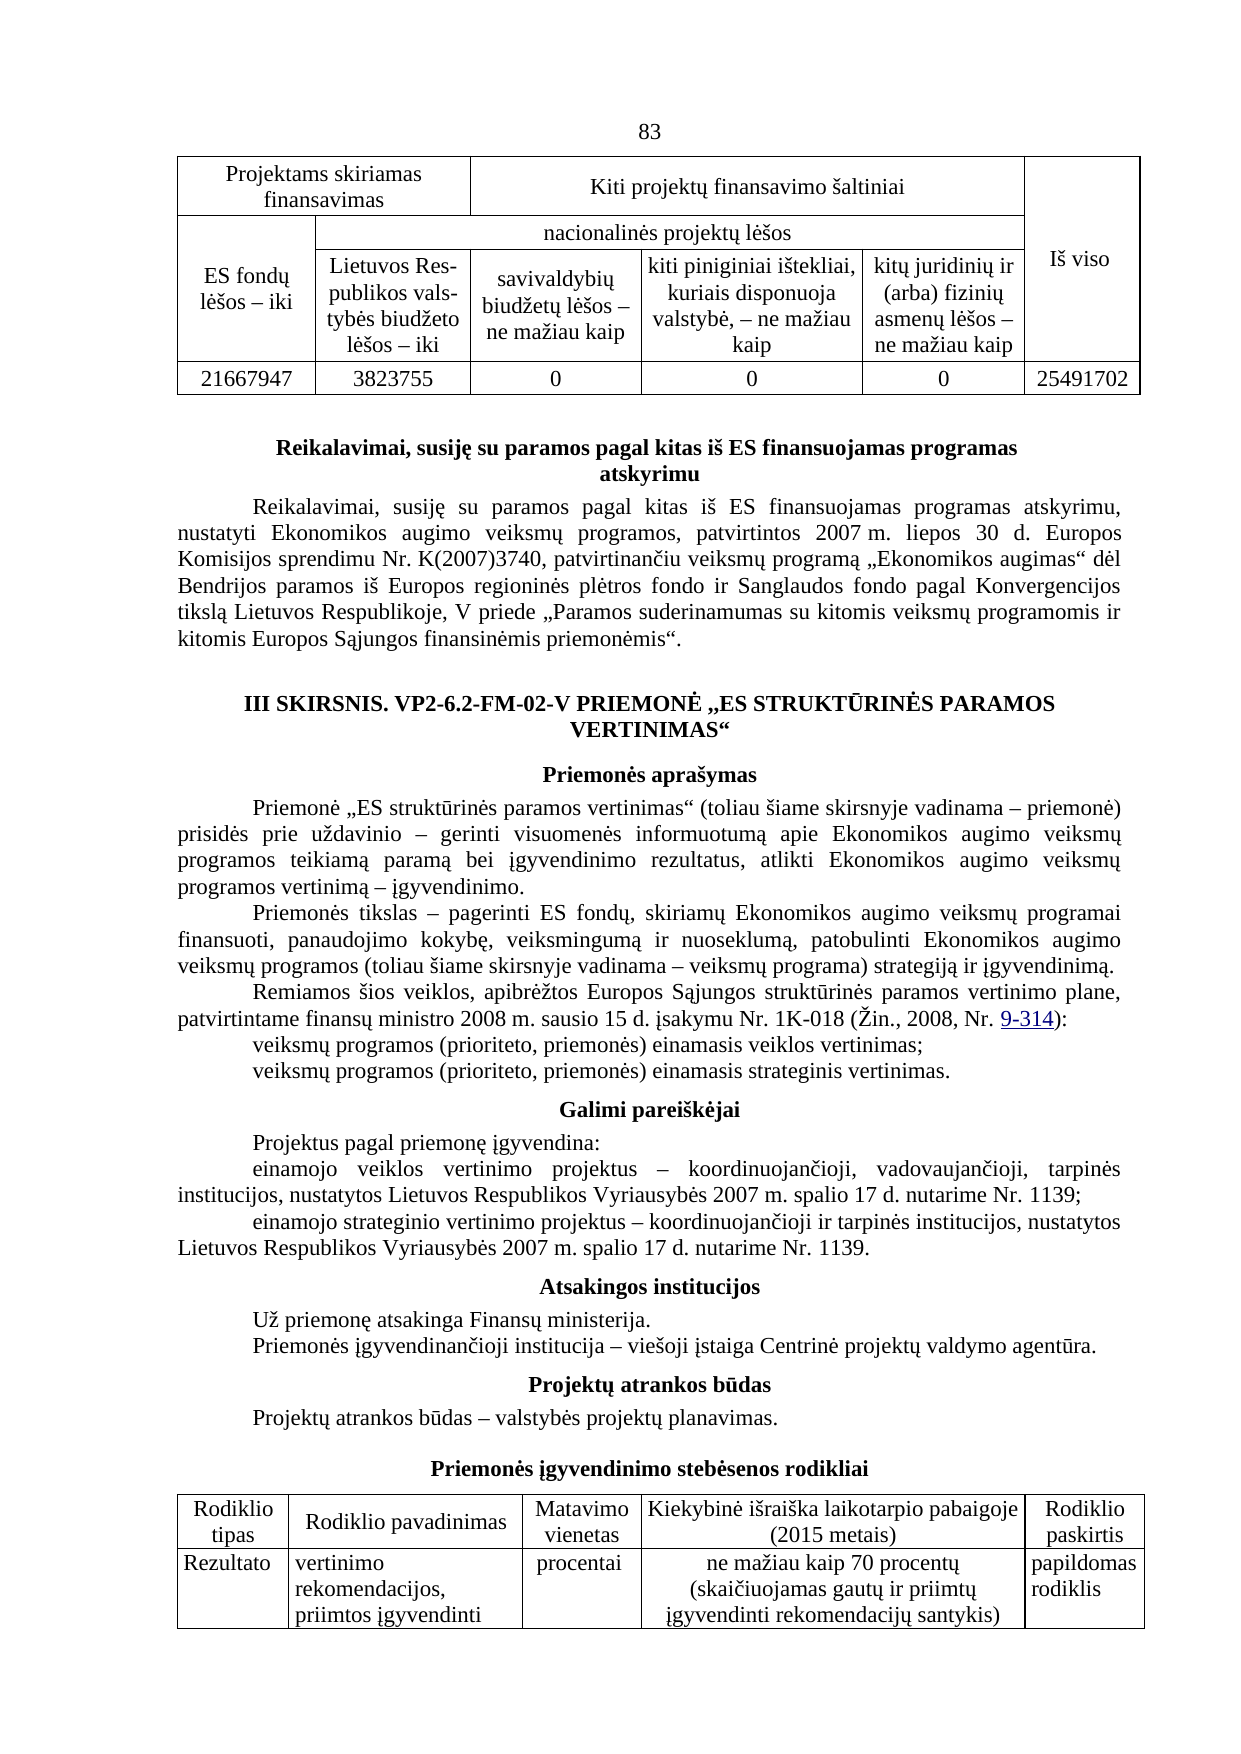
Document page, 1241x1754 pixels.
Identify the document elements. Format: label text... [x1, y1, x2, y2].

table_cell Rezultato [178, 1549, 288, 1628]
table_cell papildomas rodiklis [1026, 1549, 1144, 1628]
table_header Iš viso [1025, 157, 1139, 361]
table_cell Lietuvos Res­publikos vals­tybės biudžeto lėšos – iki [316, 250, 470, 361]
text veiksmų programos (prioriteto, priemonės) einamasis strateginis vertinimas. [177, 1057, 1122, 1084]
table_cell vertinimo rekomendacijos, priimtos įgyvendinti [289, 1549, 522, 1628]
text Priemonė „ES struktūrinės paramos vertinimas“ (toliau šiame skirsnyje vadinama – priemonė) prisidės prie uždavinio – gerinti visuomenės informuotumą apie Ekonomikos augimo veiksmų programos teikiamą paramą bei įgyvendinimo rezultatus, atlikti Ekonomikos augimo veiksmų programos vertinimą – įgyvendinimo. [177, 794, 1122, 899]
text Projektų atrankos būdas [177, 1371, 1122, 1397]
text einamojo veiklos vertinimo projektus – koordinuojančioji, vadovaujančioji, tarpinės institucijos, nustatytos Lietuvos Respublikos Vyriausybės 2007 m. spalio 17 d. nutarime Nr. 1139; [177, 1155, 1122, 1208]
table_cell 3823755 [316, 362, 470, 394]
text Reikalavimai, susiję su paramos pagal kitas iš ES finansuojamas programas atskyrimu [177, 407, 1122, 487]
text Priemonės tikslas – pagerinti ES fondų, skiriamų Ekonomikos augimo veiksmų programai finansuoti, panaudojimo kokybę, veiksmingumą ir nuoseklumą, patobulinti Ekonomikos augimo veiksmų programos (toliau šiame skirsnyje vadinama – veiksmų programa) strategiją ir įgyvendinimą. [177, 899, 1122, 978]
text einamojo strateginio vertinimo projektus – koordinuojančioji ir tarpinės institucijos, nustatytos Lietuvos Respublikos Vyriausybės 2007 m. spalio 17 d. nutarime Nr. 1139. [177, 1208, 1122, 1261]
table_cell 0 [642, 362, 862, 394]
table_cell procentai [523, 1549, 641, 1628]
table_cell 0 [471, 362, 641, 394]
text Projektus pagal priemonę įgyvendina: [177, 1129, 1122, 1155]
text veiksmų programos (prioriteto, priemonės) einamasis veiklos vertinimas; [177, 1031, 1122, 1057]
table_cell 25491702 [1025, 362, 1139, 394]
table_cell savivaldybių biudžetų lėšos – ne mažiau kaip [471, 250, 641, 361]
text Priemonės įgyvendinimo stebėsenos rodikliai [177, 1455, 1122, 1481]
text Reikalavimai, susiję su paramos pagal kitas iš ES finansuojamas programas atskyrimu, nustatyti Ekonomikos augimo veiksmų programos, patvirtintos 2007 m. liepos 30 d. Europos Komisijos sprendimu Nr. K(2007)3740, patvirtinančiu veiksmų programą „Ekonomikos augimas“ dėl Bendrijos paramos iš Europos regioninės plėtros fondo ir Sanglaudos fondo pagal Konvergencijos tikslą Lietuvos Respublikoje, V priede „Paramos suderinamumas su kitomis veiksmų programomis ir kitomis Europos Sąjungos finansinėmis priemonėmis“. [177, 493, 1122, 651]
table_cell ne mažiau kaip 70 procentų (skaičiuojamas gautų ir priimtų įgyvendinti rekomendacijų santykis) [642, 1549, 1024, 1628]
text Už priemonę atsakinga Finansų ministerija. [177, 1306, 1122, 1332]
text Priemonės aprašymas [177, 761, 1122, 788]
text Atsakingos institucijos [177, 1273, 1122, 1299]
table_cell kiti piniginiai ištekliai, kuriais disponuoja valstybė, – ne mažiau kaip [642, 250, 862, 361]
table_header Kiti projektų finansavimo šaltiniai [471, 157, 1024, 215]
table_header Projektams skiriamas finansavimas [178, 157, 470, 215]
table_cell ES fondų lėšos – iki [178, 216, 315, 361]
table_header Rodiklio pavadinimas [289, 1495, 522, 1547]
text Remiamos šios veiklos, apibrėžtos Europos Sąjungos struktūrinės paramos vertinimo plane, patvirtintame finansų ministro 2008 m. sausio 15 d. įsakymu Nr. 1K-018 (Žin., 2008, Nr. 9-314): [177, 978, 1122, 1031]
text Priemonės įgyvendinančioji institucija – viešoji įstaiga Centrinė projektų valdymo agentūra. [177, 1332, 1122, 1358]
table_header Rodiklio tipas [178, 1495, 288, 1547]
text III SKIRSNIS. VP2-6.2-FM-02-V PRIEMONĖ ,,ES struktūrinės PARAMOS vertinimas“ [177, 690, 1122, 742]
table_cell 0 [863, 362, 1024, 394]
table_cell 21667947 [178, 362, 315, 394]
table_header Matavimo vienetas [523, 1495, 641, 1547]
table_header Rodiklio paskirtis [1026, 1495, 1144, 1547]
text Projektų atrankos būdas – valstybės projektų planavimas. [177, 1403, 1122, 1430]
table_cell kitų juridinių ir (arba) fizinių asmenų lėšos – ne mažiau kaip [863, 250, 1024, 361]
table_header Kiekybinė išraiška laikotarpio pabaigoje (2015 metais) [642, 1495, 1024, 1547]
table_cell nacionalinės projektų lėšos [316, 216, 1024, 248]
text Galimi pareiškėjai [177, 1096, 1122, 1123]
